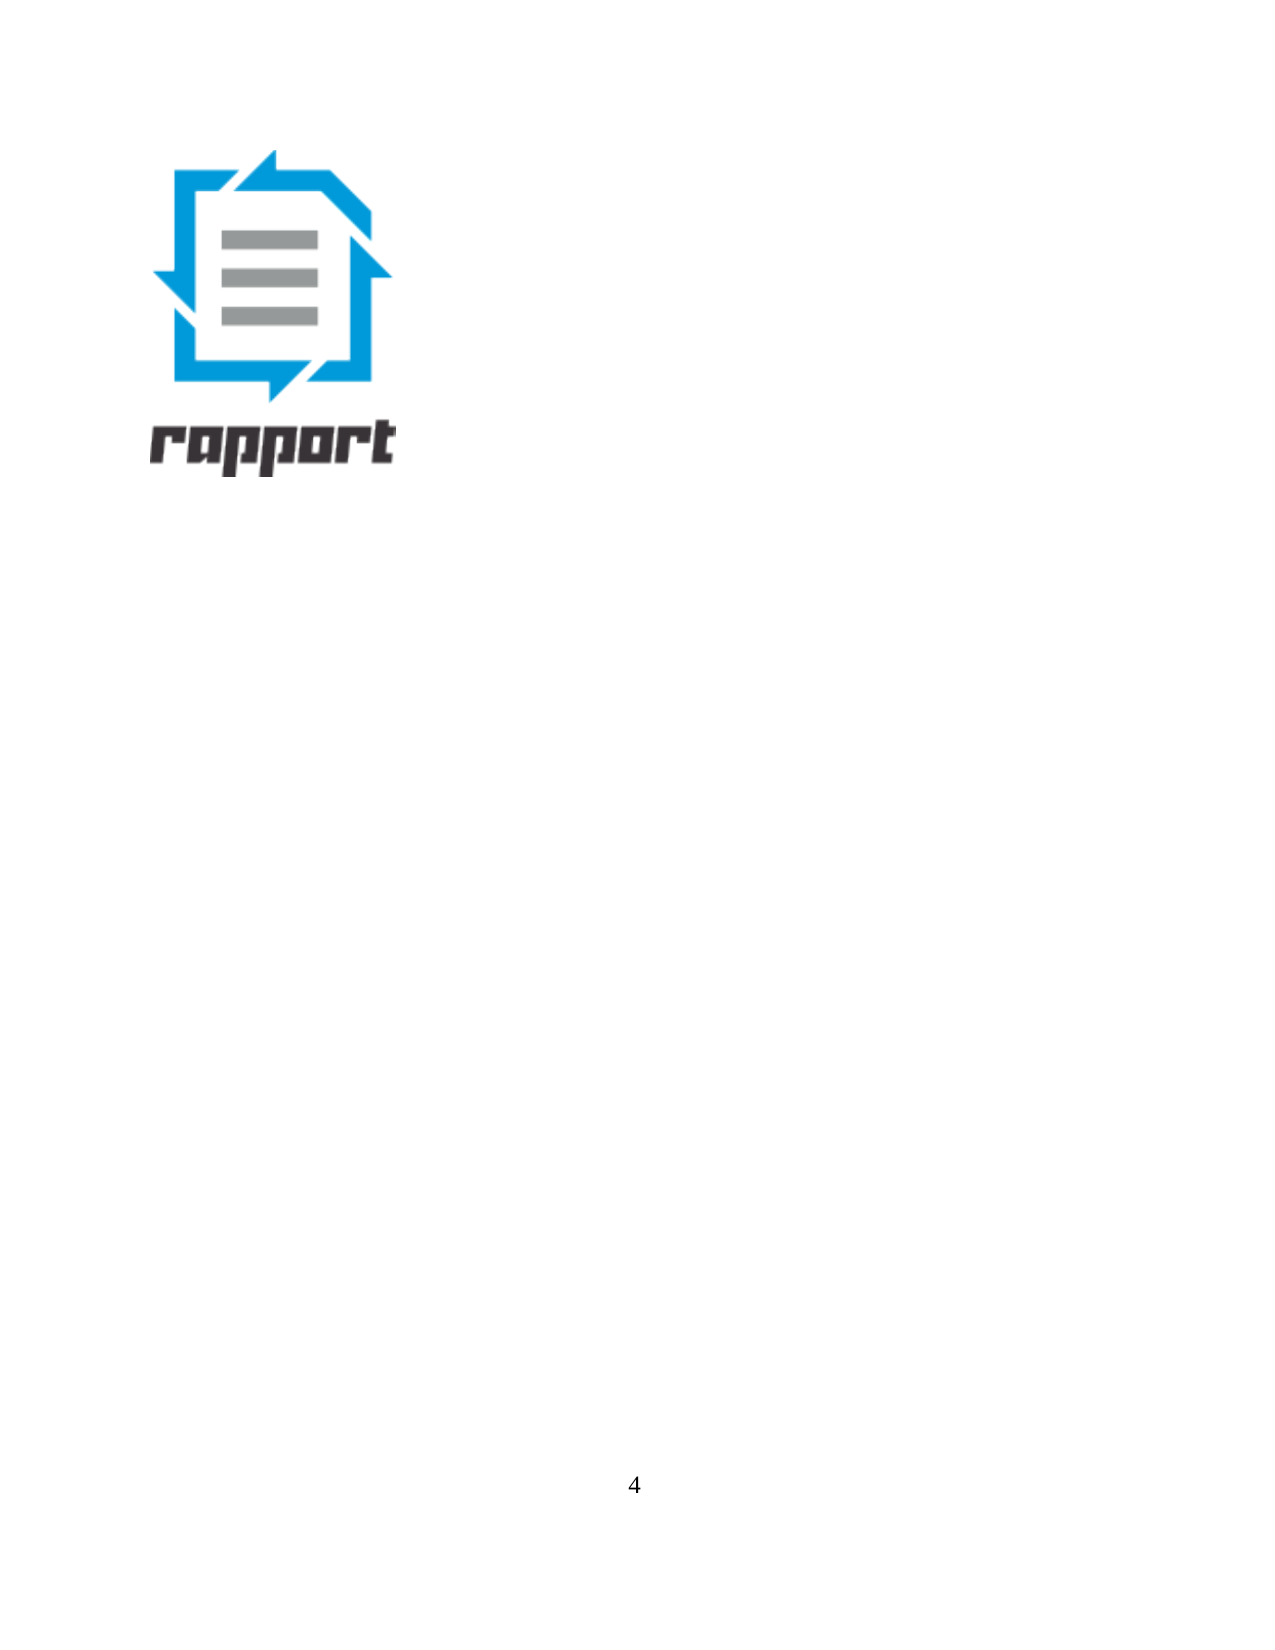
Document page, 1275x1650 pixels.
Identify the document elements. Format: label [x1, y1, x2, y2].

picture [150, 150, 396, 477]
